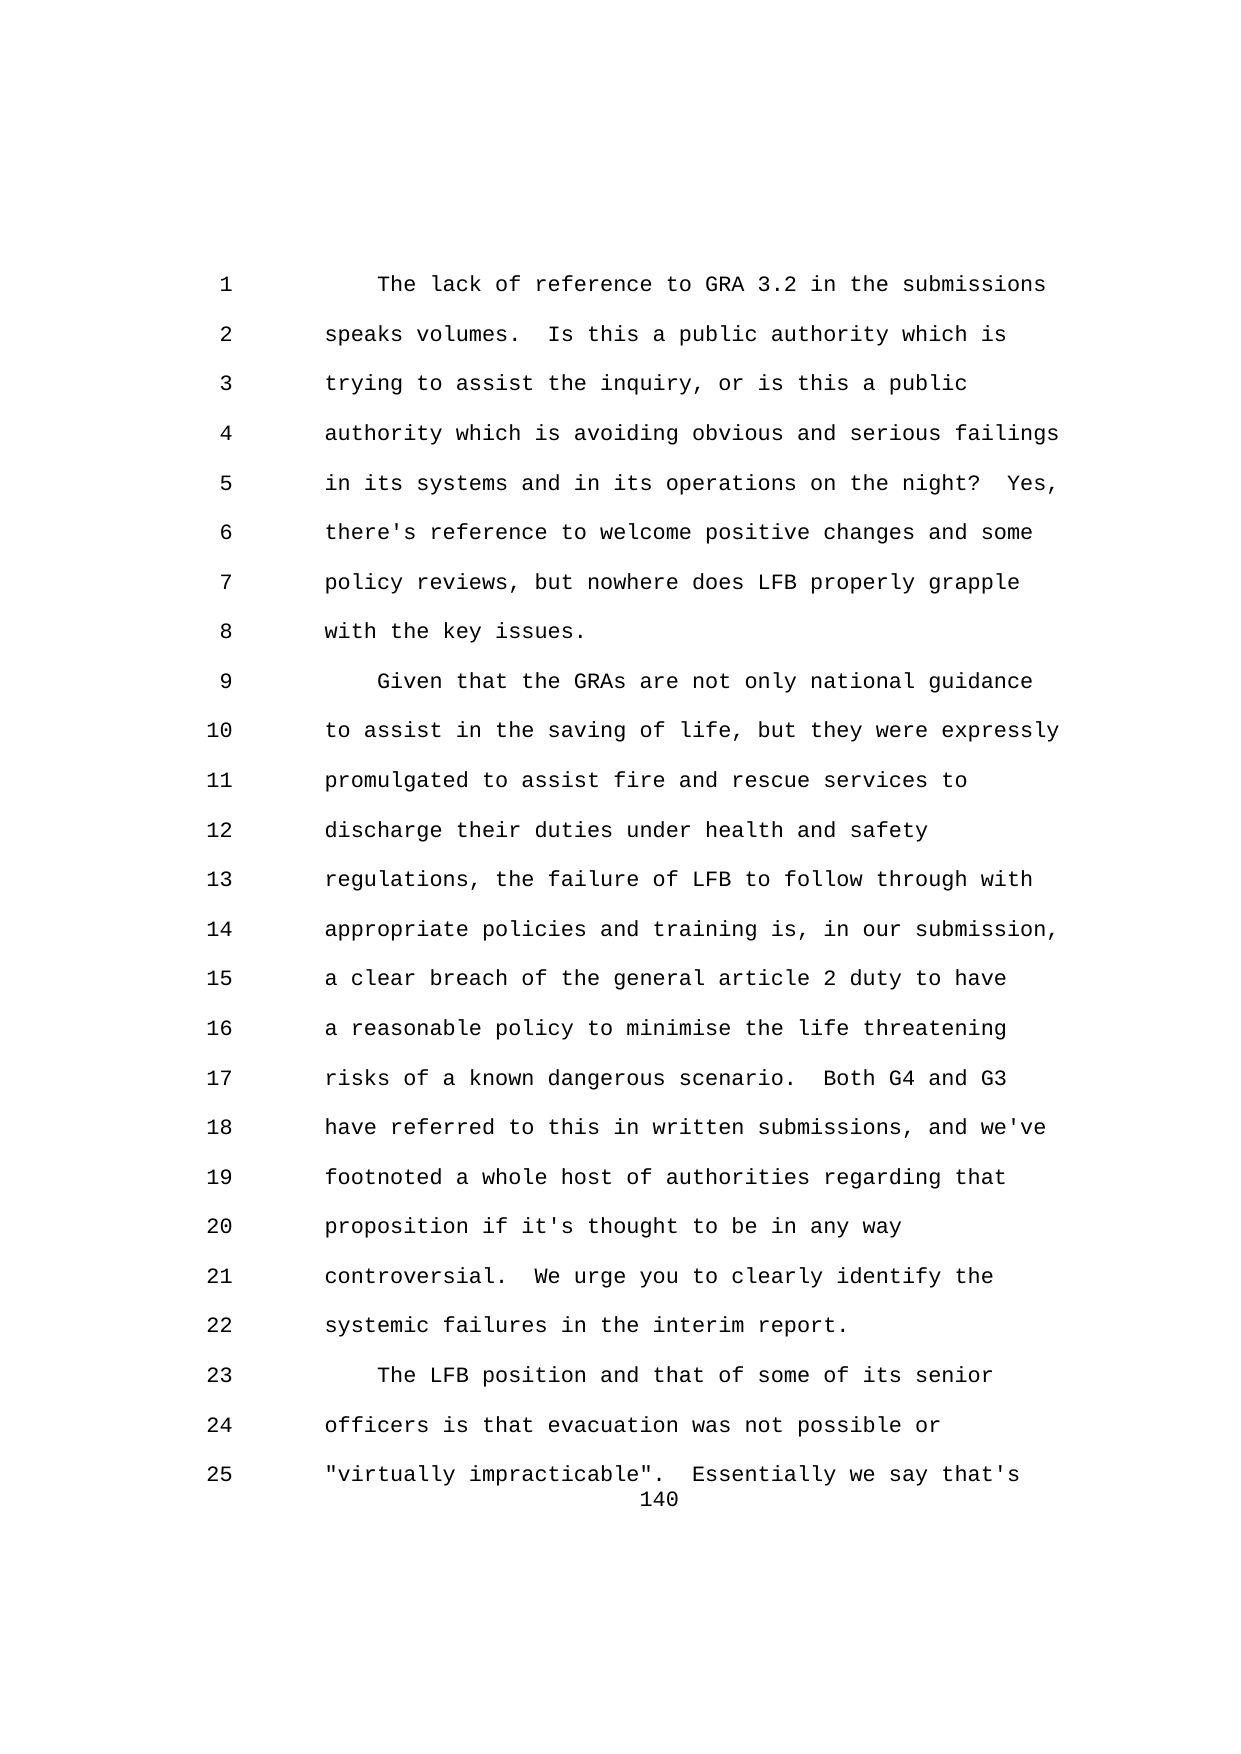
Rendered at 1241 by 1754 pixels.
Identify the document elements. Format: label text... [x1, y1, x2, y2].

text 21 controversial. We urge you to clearly identify the [75, 1265, 1165, 1290]
text 22 systemic failures in the interim report. [75, 1314, 1165, 1339]
text 7 policy reviews, but nowhere does LFB properly grapple [75, 571, 1165, 596]
text 10 to assist in the saving of life, but they were expressly [75, 719, 1165, 744]
text 14 appropriate policies and training is, in our submission, [75, 918, 1165, 943]
text 16 a reasonable policy to minimise the life threatening [75, 1017, 1165, 1042]
text 17 risks of a known dangerous scenario. Both G4 and G3 [75, 1067, 1165, 1091]
text 15 a clear breach of the general article 2 duty to have [75, 967, 1165, 992]
text 140 [75, 1488, 1165, 1513]
text 19 footnoted a whole host of authorities regarding that [75, 1166, 1165, 1191]
text 9 Given that the GRAs are not only national guidance [75, 670, 1165, 695]
text 1 The lack of reference to GRA 3.2 in the submissions [75, 273, 1165, 298]
text 12 discharge their duties under health and safety [75, 819, 1165, 843]
text 23 The LFB position and that of some of its senior [75, 1364, 1165, 1389]
text 4 authority which is avoiding obvious and serious failings [75, 422, 1165, 447]
text 11 promulgated to assist fire and rescue services to [75, 769, 1165, 794]
text 18 have referred to this in written submissions, and we've [75, 1116, 1165, 1141]
text 8 with the key issues. [75, 620, 1165, 645]
text 3 trying to assist the inquiry, or is this a public [75, 372, 1165, 397]
text 13 regulations, the failure of LFB to follow through with [75, 868, 1165, 893]
text 24 officers is that evacuation was not possible or [75, 1414, 1165, 1438]
text 5 in its systems and in its operations on the night? Yes, [75, 472, 1165, 496]
text 6 there's reference to welcome positive changes and some [75, 521, 1165, 546]
text 25 "virtually impracticable". Essentially we say that's [75, 1463, 1165, 1488]
text 2 speaks volumes. Is this a public authority which is [75, 323, 1165, 348]
text 20 proposition if it's thought to be in any way [75, 1215, 1165, 1240]
